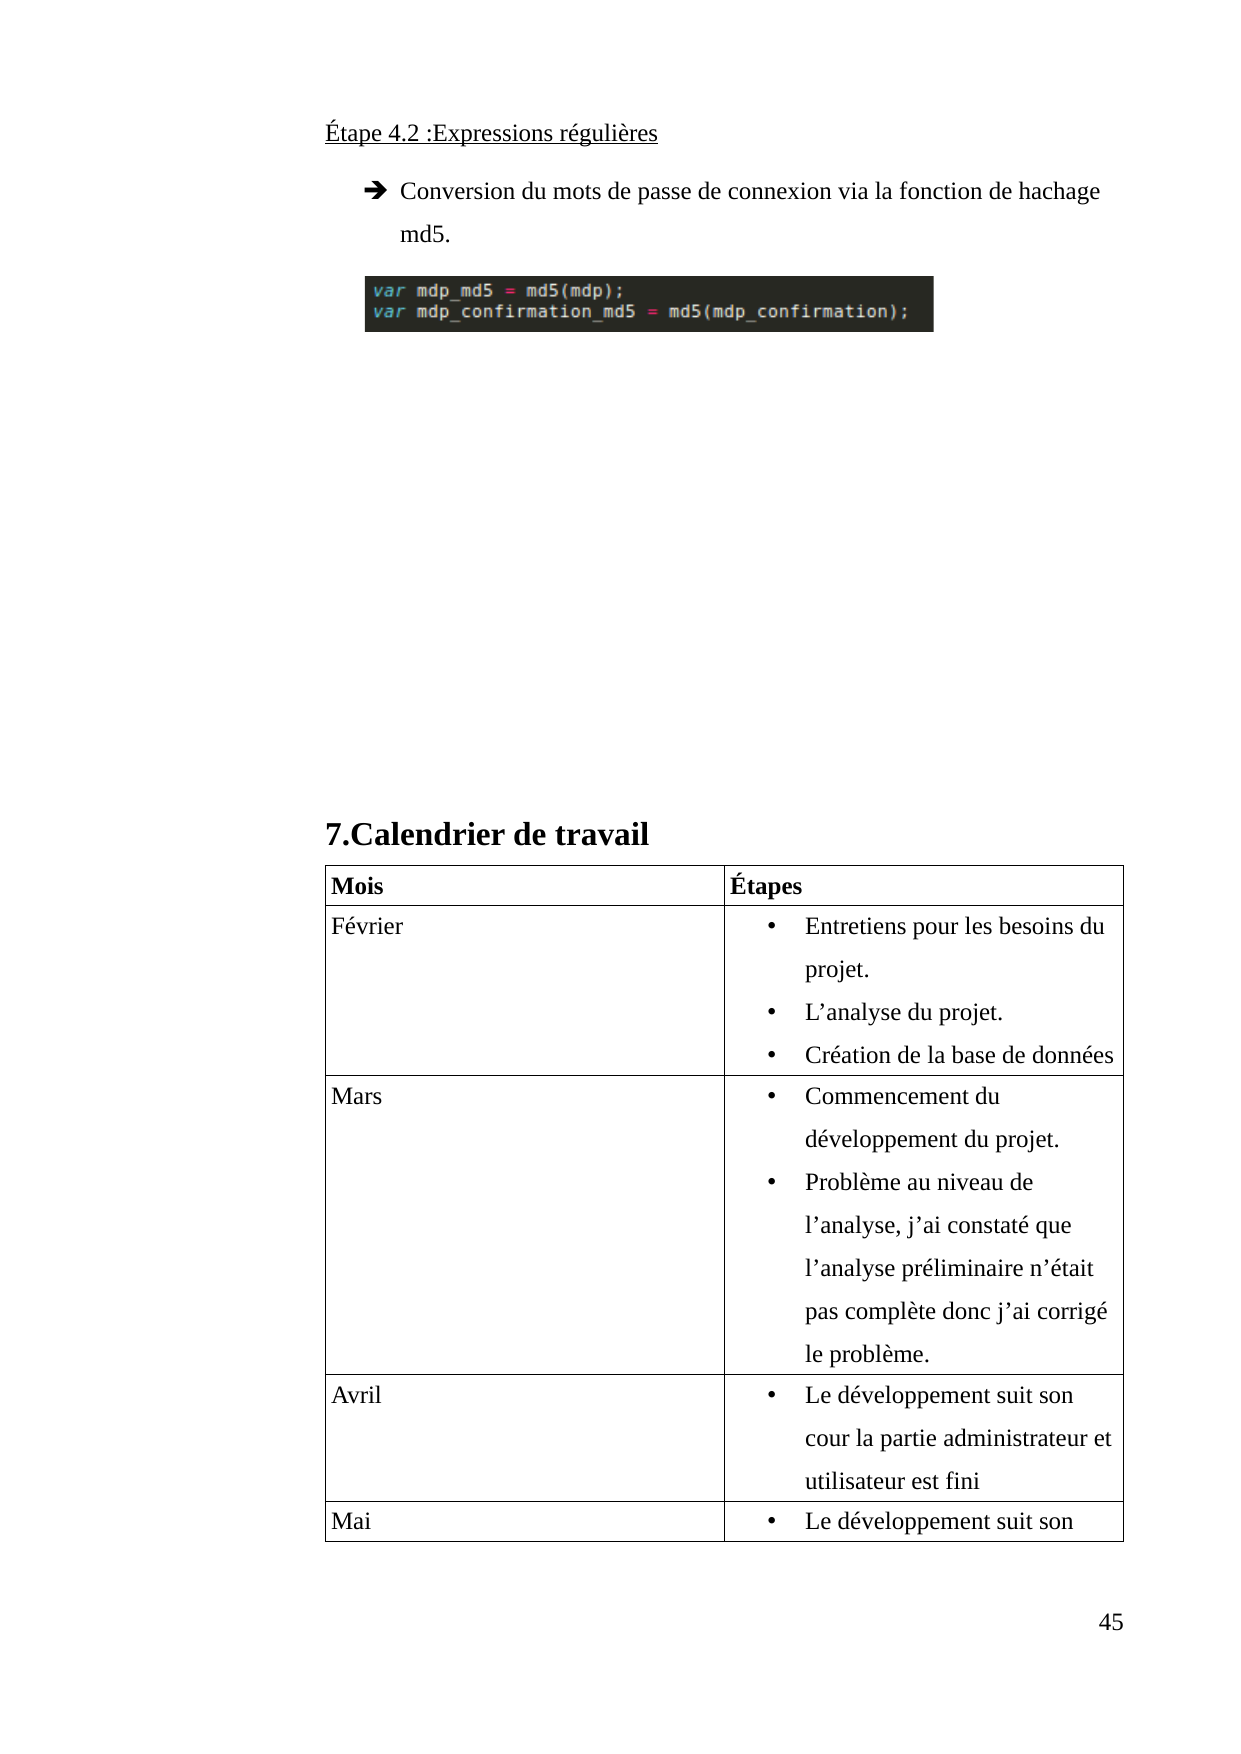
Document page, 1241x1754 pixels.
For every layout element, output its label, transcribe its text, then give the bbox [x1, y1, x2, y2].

table_cell Le développement suit son cour la partie administrateur et utilisateur est fini [725, 1375, 1123, 1501]
table_cell Mai [326, 1502, 724, 1541]
table_header Étapes [725, 866, 1123, 905]
text Étape 4.2 :Expressions régulières [325, 118, 1123, 147]
table_cell Le développement suit son [725, 1502, 1123, 1541]
table_cell Février [326, 906, 724, 1075]
table_cell Mars [326, 1076, 724, 1374]
table_cell Commencement du développement du projet. Problème au niveau de l’analyse, j’ai constaté que l’analyse préliminaire n’était pas complète donc j’ai corrigé le problème. [725, 1076, 1123, 1374]
picture [364, 276, 934, 332]
subtitle 7.Calendrier de travail [325, 814, 1123, 852]
table_cell Entretiens pour les besoins du projet. L’analyse du projet. Création de la base de données [725, 906, 1123, 1075]
table_header Mois [326, 866, 724, 905]
list Conversion du mots de passe de connexion via la fonction de hachage md5. [362, 176, 1123, 248]
table_cell Avril [326, 1375, 724, 1501]
